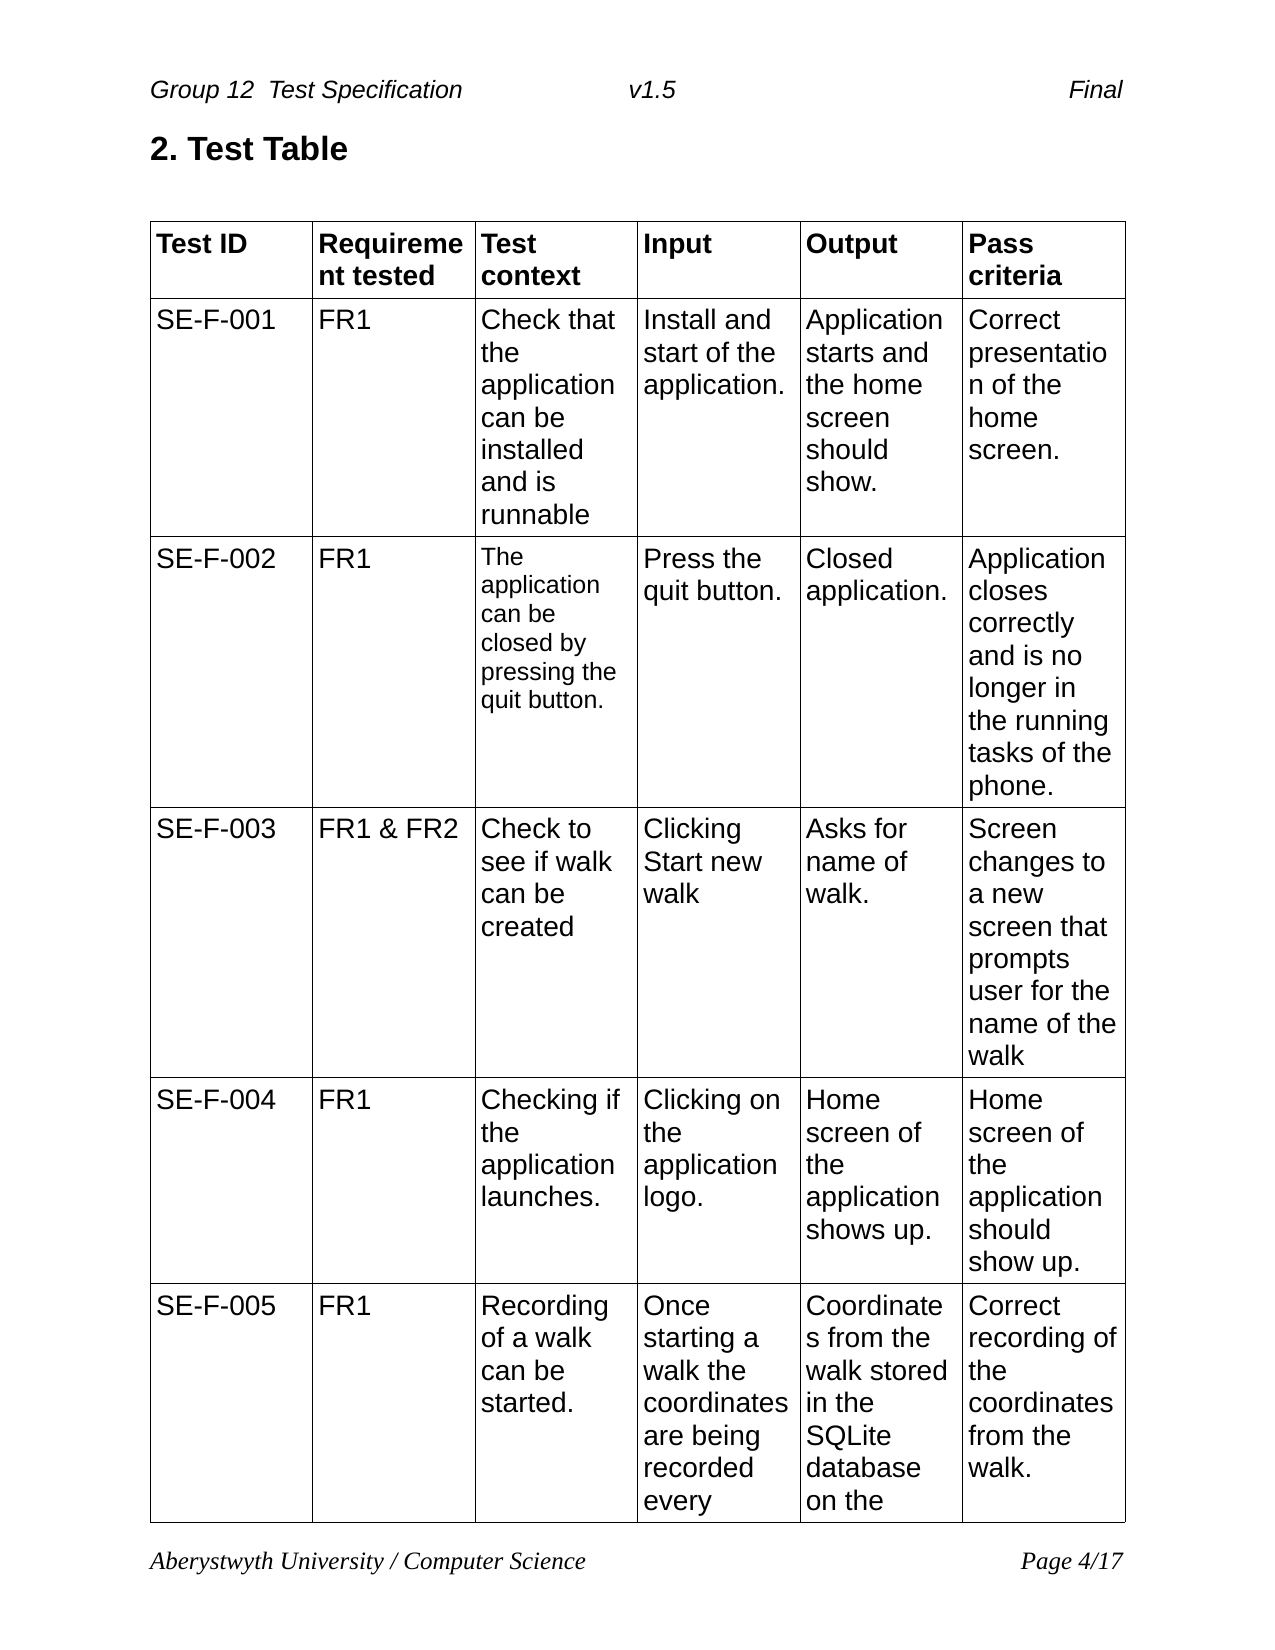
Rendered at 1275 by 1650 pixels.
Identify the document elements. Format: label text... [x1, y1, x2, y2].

table_cell The application can be closed by pressing the quit button. [476, 537, 637, 807]
table_header Requirement tested [313, 222, 475, 297]
table_cell Check that the application can be installed and is runnable [476, 299, 637, 536]
table_cell FR1 [313, 299, 475, 536]
table_cell Screen changes to a new screen that prompts user for the name of the walk [963, 808, 1125, 1077]
table_header Pass criteria [963, 222, 1125, 297]
table_cell SE-F-005 [151, 1284, 312, 1522]
table_cell Home screen of the application should show up. [963, 1078, 1125, 1283]
table_cell Clicking Start new walk [638, 808, 800, 1077]
table_cell FR1 [313, 1284, 475, 1522]
table_cell Press the quit button. [638, 537, 800, 807]
table_cell Once starting a walk the coordinates are being recorded every [638, 1284, 800, 1522]
table_cell Recording of a walk can be started. [476, 1284, 637, 1522]
table_cell Application closes correctly and is no longer in the running tasks of the phone. [963, 537, 1125, 807]
table_cell SE-F-003 [151, 808, 312, 1077]
table_cell SE-F-004 [151, 1078, 312, 1283]
table_header Test ID [151, 222, 312, 297]
table_header Test context [476, 222, 637, 297]
table_cell Application starts and the home screen should show. [801, 299, 962, 536]
table_cell Correct presentation of the home screen. [963, 299, 1125, 536]
table_cell SE-F-002 [151, 537, 312, 807]
table_cell FR1 [313, 1078, 475, 1283]
table_cell FR1 [313, 537, 475, 807]
table_cell Home screen of the application shows up. [801, 1078, 962, 1283]
table_header Input [638, 222, 800, 297]
table_cell FR1 & FR2 [313, 808, 475, 1077]
table_cell Closed application. [801, 537, 962, 807]
table_header Output [801, 222, 962, 297]
table_cell Checking if the application launches. [476, 1078, 637, 1283]
table_cell Correct recording of the coordinates from the walk. [963, 1284, 1125, 1522]
table_cell Asks for name of walk. [801, 808, 962, 1077]
table_cell Check to see if walk can be created [476, 808, 637, 1077]
table_cell Install and start of the application. [638, 299, 800, 536]
table_cell Clicking on the application logo. [638, 1078, 800, 1283]
table_cell Coordinates from the walk stored in the SQLite database on the [801, 1284, 962, 1522]
subtitle 2. Test Table [150, 129, 1125, 167]
table_cell SE-F-001 [151, 299, 312, 536]
